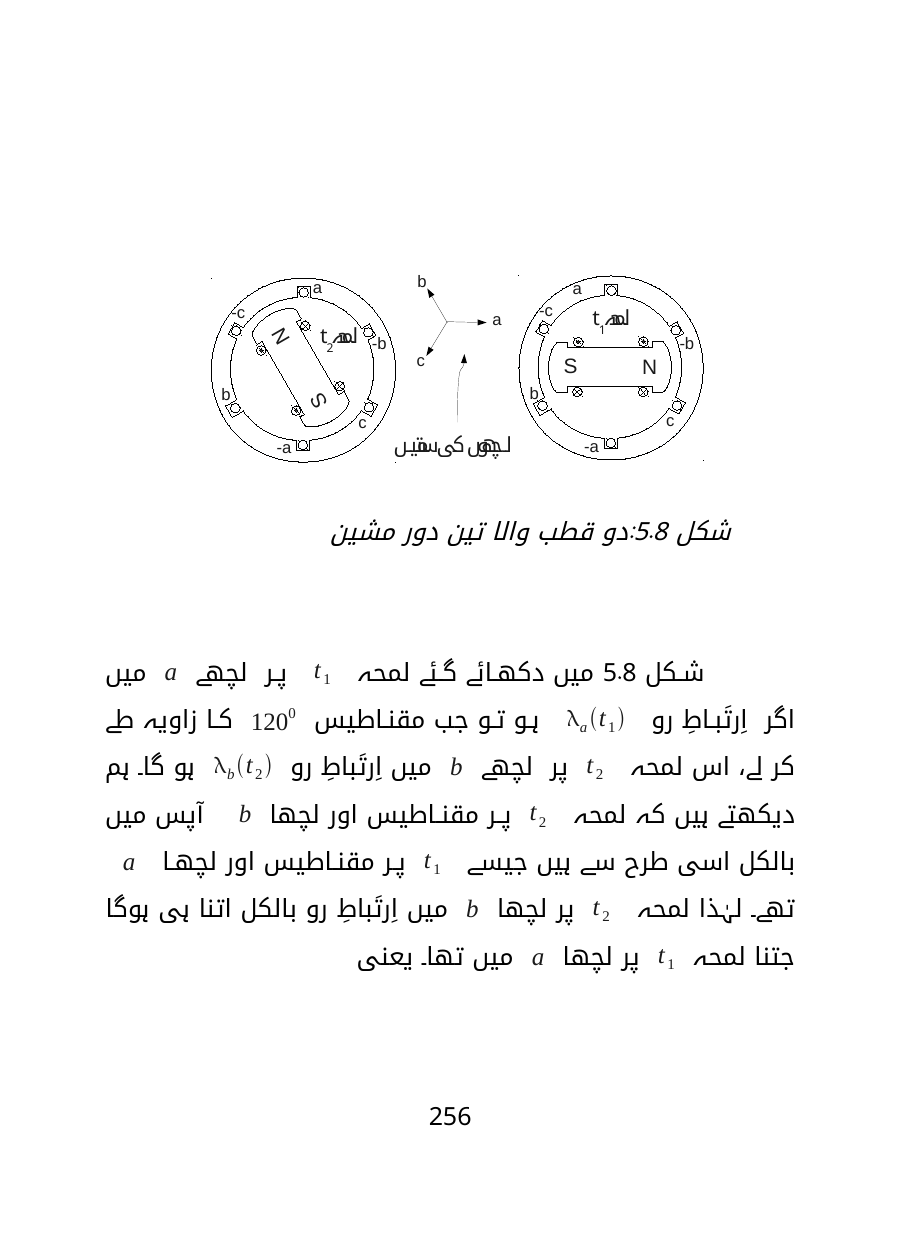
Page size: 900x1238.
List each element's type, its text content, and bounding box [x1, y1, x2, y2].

text شکل 5.8:دو قطب والا تین دور مشین [169, 181, 731, 556]
text شکل 5.8 میں دکھائے گئے لمحہ پر لچھےمیں اگر اِرتَباطِ رو ہو تو جب مقناطیسکا زاویہ طے کر لے، اس لمحہ پر لچھےمیں اِرتَباطِ روہو گا۔ ہم دیکھتے ہیں کہ لمحہ پر مقناطیس اور لچھا آپس میں بالکل اسی طرح سے ہیں جیسے پر مقناطیس اور لچھا تھے۔ لہٰذا لمحہ پر لچھامیں اِرتَباطِ رو بالکل اتنا ہی ہوگا جتنا لمحہپر لچھامیں تھا۔ یعنی [105, 649, 795, 981]
